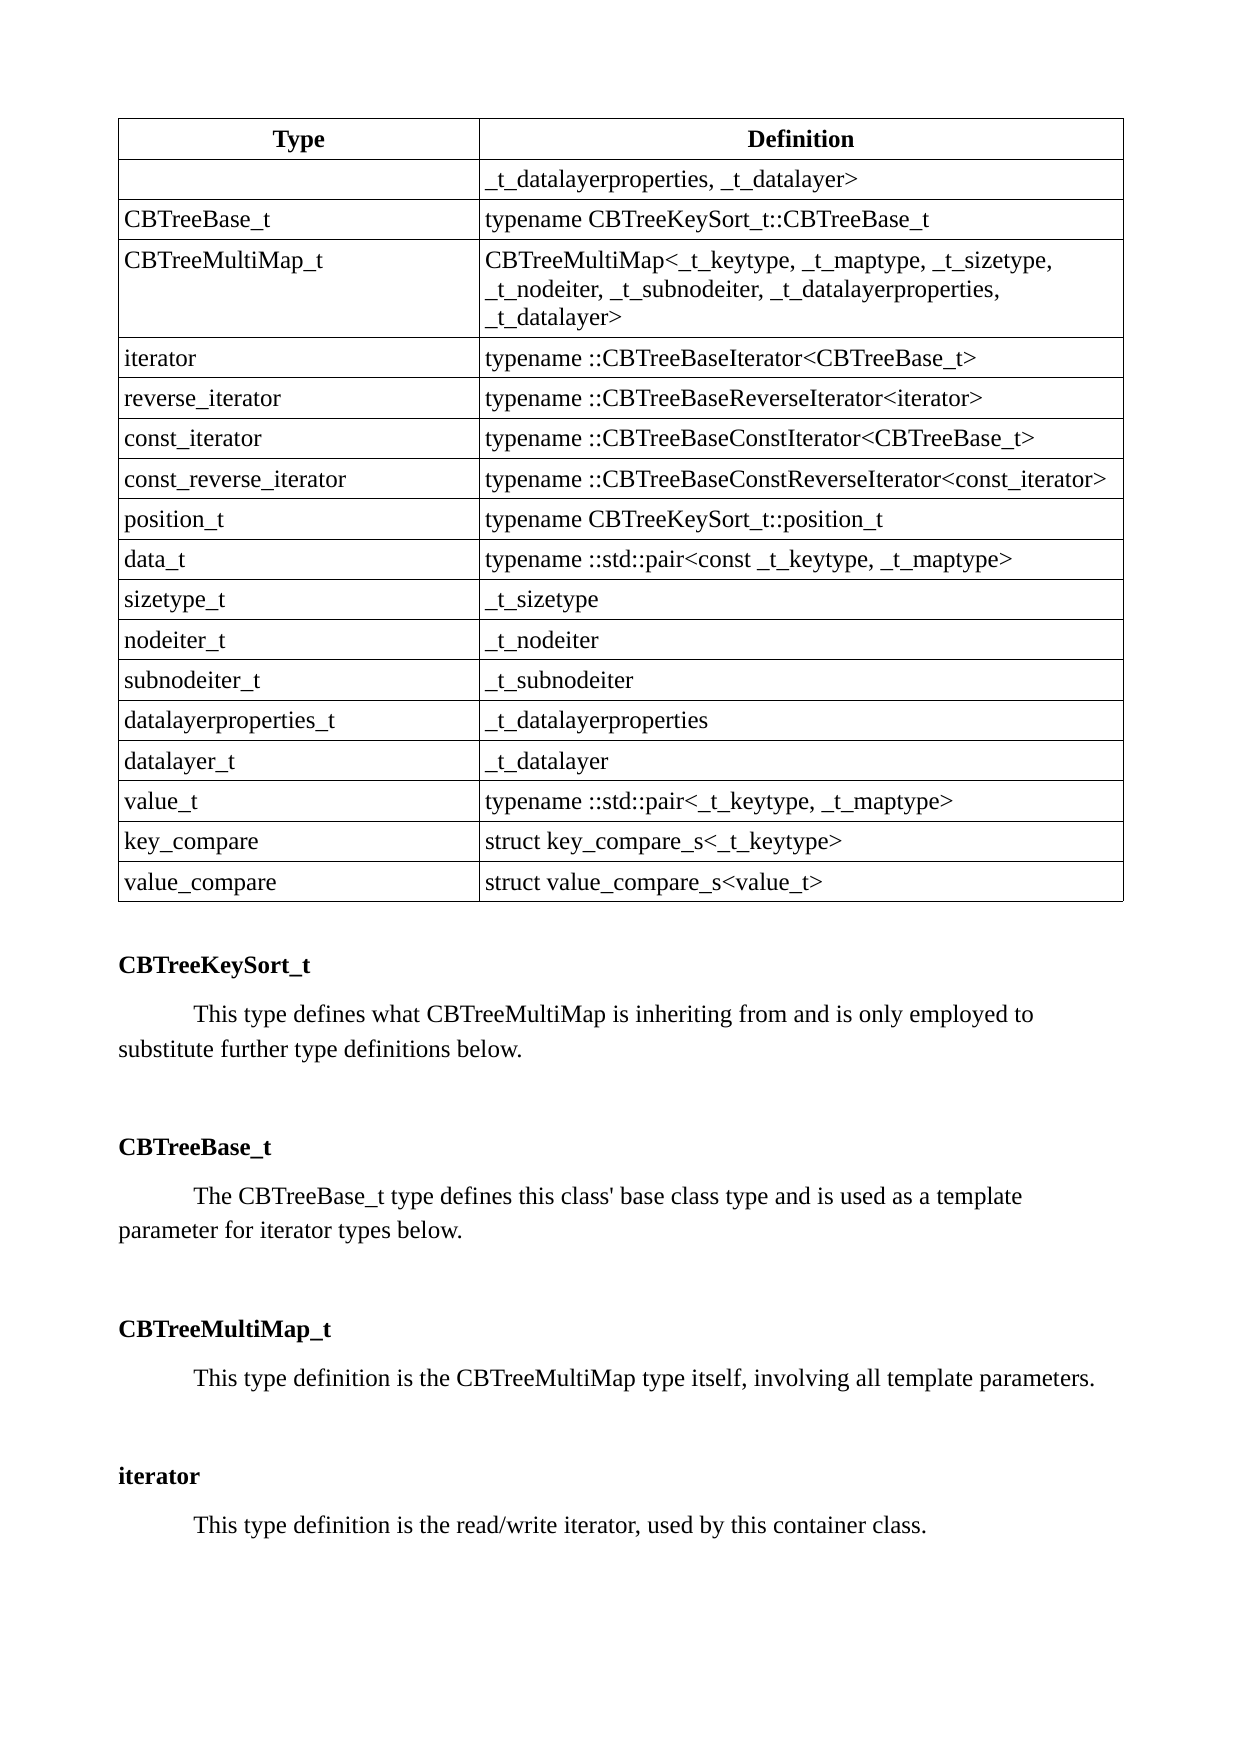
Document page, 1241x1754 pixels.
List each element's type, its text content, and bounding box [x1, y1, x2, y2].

table_cell _t_datalayerproperties, _t_datalayer> [480, 160, 1123, 199]
table_cell _t_datalayer [480, 741, 1123, 780]
table_cell typename ::std::pair<const _t_keytype, _t_maptype> [480, 540, 1123, 579]
table_cell position_t [119, 499, 479, 538]
table_cell _t_datalayerproperties [480, 701, 1123, 740]
table_cell CBTreeMultiMap_t [119, 240, 479, 337]
table_cell value_compare [119, 862, 479, 901]
table_cell _t_subnodeiter [480, 660, 1123, 700]
table_cell _t_nodeiter [480, 620, 1123, 659]
text This type definition is the CBTreeMultiMap type itself, involving all template parameters. [118, 1363, 1122, 1392]
table_cell struct value_compare_s<value_t> [480, 862, 1123, 901]
table_cell typename CBTreeKeySort_t::CBTreeBase_t [480, 200, 1123, 239]
table_cell datalayer_t [119, 741, 479, 780]
text This type definition is the read/write iterator, used by this container class. [118, 1510, 1122, 1539]
table_cell typename ::CBTreeBaseReverseIterator<iterator> [480, 378, 1123, 417]
table_cell typename ::CBTreeBaseConstIterator<CBTreeBase_t> [480, 419, 1123, 458]
table_cell sizetype_t [119, 580, 479, 619]
text CBTreeMultiMap_t [118, 1314, 1122, 1342]
table_cell subnodeiter_t [119, 660, 479, 700]
text CBTreeBase_t [118, 1132, 1122, 1161]
table_cell CBTreeMultiMap<_t_keytype, _t_maptype, _t_sizetype, _t_nodeiter, _t_subnodeiter, _t_datalayerproperties, _t_datalayer> [480, 240, 1123, 337]
text CBTreeKeySort_t [118, 950, 1122, 979]
table_cell _t_sizetype [480, 580, 1123, 619]
table_cell typename ::CBTreeBaseConstReverseIterator<const_iterator> [480, 459, 1123, 498]
table_cell [119, 160, 479, 199]
table_cell typename CBTreeKeySort_t::position_t [480, 499, 1123, 538]
table_cell CBTreeBase_t [119, 200, 479, 239]
table_cell value_t [119, 781, 479, 821]
table_cell nodeiter_t [119, 620, 479, 659]
table_cell typename ::CBTreeBaseIterator<CBTreeBase_t> [480, 338, 1123, 377]
table_cell reverse_iterator [119, 378, 479, 417]
table_cell const_reverse_iterator [119, 459, 479, 498]
table_cell datalayerproperties_t [119, 701, 479, 740]
table_cell key_compare [119, 822, 479, 861]
table_cell const_iterator [119, 419, 479, 458]
table_cell data_t [119, 540, 479, 579]
table_header Type [119, 119, 479, 158]
table_cell typename ::std::pair<_t_keytype, _t_maptype> [480, 781, 1123, 821]
table_cell iterator [119, 338, 479, 377]
text The CBTreeBase_t type defines this class' base class type and is used as a template parameter for iterator types below. [118, 1181, 1122, 1244]
table_header Definition [480, 119, 1123, 158]
text This type defines what CBTreeMultiMap is inheriting from and is only employed to substitute further type definitions below. [118, 999, 1122, 1063]
table_cell struct key_compare_s<_t_keytype> [480, 822, 1123, 861]
text iterator [118, 1461, 1122, 1490]
